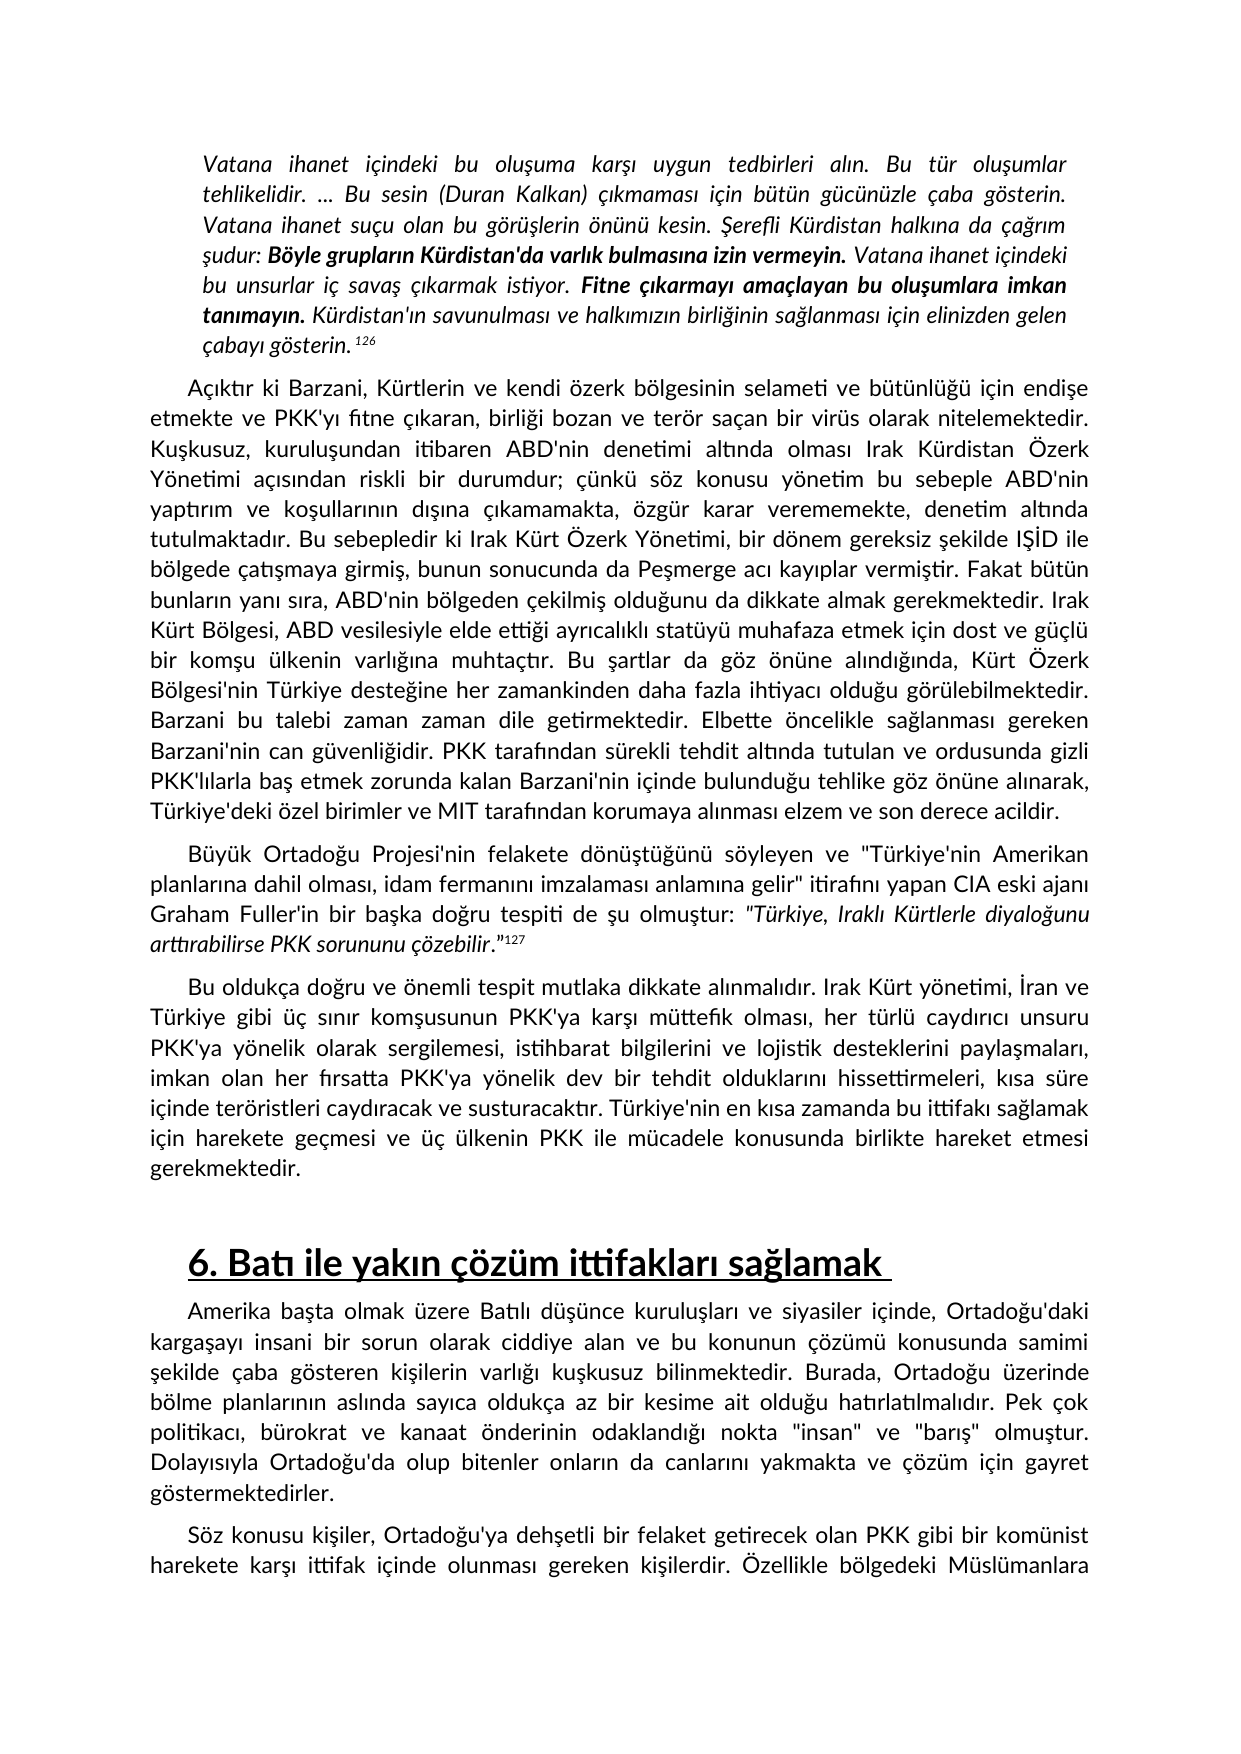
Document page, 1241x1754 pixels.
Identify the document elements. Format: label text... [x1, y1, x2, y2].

text Amerika başta olmak üzere Batılı düşünce kuruluşları ve siyasiler içinde, Ortadoğu'daki kargaşayı insani bir sorun olarak ciddiye alan ve bu konunun çözümü konusunda samimi şekilde çaba gösteren kişilerin varlığı kuşkusuz bilinmektedir. Burada, Ortadoğu üzerinde bölme planlarının aslında sayıca oldukça az bir kesime ait olduğu hatırlatılmalıdır. Pek çok politikacı, bürokrat ve kanaat önderinin odaklandığı nokta "insan" ve "barış" olmuştur. Dolayısıyla Ortadoğu'da olup bitenler onların da canlarını yakmakta ve çözüm için gayret göstermektedirler. [150, 1297, 1090, 1506]
text Bu oldukça doğru ve önemli tespit mutlaka dikkate alınmalıdır. Irak Kürt yönetimi, İran ve Türkiye gibi üç sınır komşusunun PKK'ya karşı müttefik olması, her türlü caydırıcı unsuru PKK'ya yönelik olarak sergilemesi, istihbarat bilgilerini ve lojistik desteklerini paylaşmaları, imkan olan her fırsatta PKK'ya yönelik dev bir tehdit olduklarını hissettirmeleri, kısa süre içinde teröristleri caydıracak ve susturacaktır. Türkiye'nin en kısa zamanda bu ittifakı sağlamak için harekete geçmesi ve üç ülkenin PKK ile mücadele konusunda birlikte hareket etmesi gerekmektedir. [150, 973, 1090, 1182]
text Açıktır ki Barzani, Kürtlerin ve kendi özerk bölgesinin selameti ve bütünlüğü için endişe etmekte ve PKK'yı fitne çıkaran, birliği bozan ve terör saçan bir virüs olarak nitelemektedir. Kuşkusuz, kuruluşundan itibaren ABD'nin denetimi altında olması Irak Kürdistan Özerk Yönetimi açısından riskli bir durumdur; çünkü söz konusu yönetim bu sebeple ABD'nin yaptırım ve koşullarının dışına çıkamamakta, özgür karar verememekte, denetim altında tutulmaktadır. Bu sebepledir ki Irak Kürt Özerk Yönetimi, bir dönem gereksiz şekilde IŞİD ile bölgede çatışmaya girmiş, bunun sonucunda da Peşmerge acı kayıplar vermiştir. Fakat bütün bunların yanı sıra, ABD'nin bölgeden çekilmiş olduğunu da dikkate almak gerekmektedir. Irak Kürt Bölgesi, ABD vesilesiyle elde ettiği ayrıcalıklı statüyü muhafaza etmek için dost ve güçlü bir komşu ülkenin varlığına muhtaçtır. Bu şartlar da göz önüne alındığında, Kürt Özerk Bölgesi'nin Türkiye desteğine her zamankinden daha fazla ihtiyacı olduğu görülebilmektedir. Barzani bu talebi zaman zaman dile getirmektedir. Elbette öncelikle sağlanması gereken Barzani'nin can güvenliğidir. PKK tarafından sürekli tehdit altında tutulan ve ordusunda gizli PKK'lılarla baş etmek zorunda kalan Barzani'nin içinde bulunduğu tehlike göz önüne alınarak, Türkiye'deki özel birimler ve MIT tarafından korumaya alınması elzem ve son derece acildir. [150, 374, 1090, 824]
text Büyük Ortadoğu Projesi'nin felakete dönüştüğünü söyleyen ve "Türkiye'nin Amerikan planlarına dahil olması, idam fermanını imzalaması anlamına gelir" itirafını yapan CIA eski ajanı Graham Fuller'in bir başka doğru tespiti de şu olmuştur: "Türkiye, Iraklı Kürtlerle diyaloğunu arttırabilirse PKK sorununu çözebilir.”127 [150, 839, 1090, 958]
text Vatana ihanet içindeki bu oluşuma karşı uygun tedbirleri alın. Bu tür oluşumlar tehlikelidir. ... Bu sesin (Duran Kalkan) çıkmaması için bütün gücünüzle çaba gösterin. Vatana ihanet suçu olan bu görüşlerin önünü kesin. Şerefli Kürdistan halkına da çağrım şudur: Böyle grupların Kürdistan'da varlık bulmasına izin vermeyin. Vatana ihanet içindeki bu unsurlar iç savaş çıkarmak istiyor. Fitne çıkarmayı amaçlayan bu oluşumlara imkan tanımayın. Kürdistan'ın savunulması ve halkımızın birliğinin sağlanması için elinizden gelen çabayı gösterin. 126 [202, 150, 1068, 359]
text Söz konusu kişiler, Ortadoğu'ya dehşetli bir felaket getirecek olan PKK gibi bir komünist harekete karşı ittifak içinde olunması gereken kişilerdir. Özellikle bölgedeki Müslümanlara [150, 1521, 1090, 1579]
subtitle 6. Batı ile yakın çözüm ittifakları sağlamak [187, 1239, 1090, 1284]
